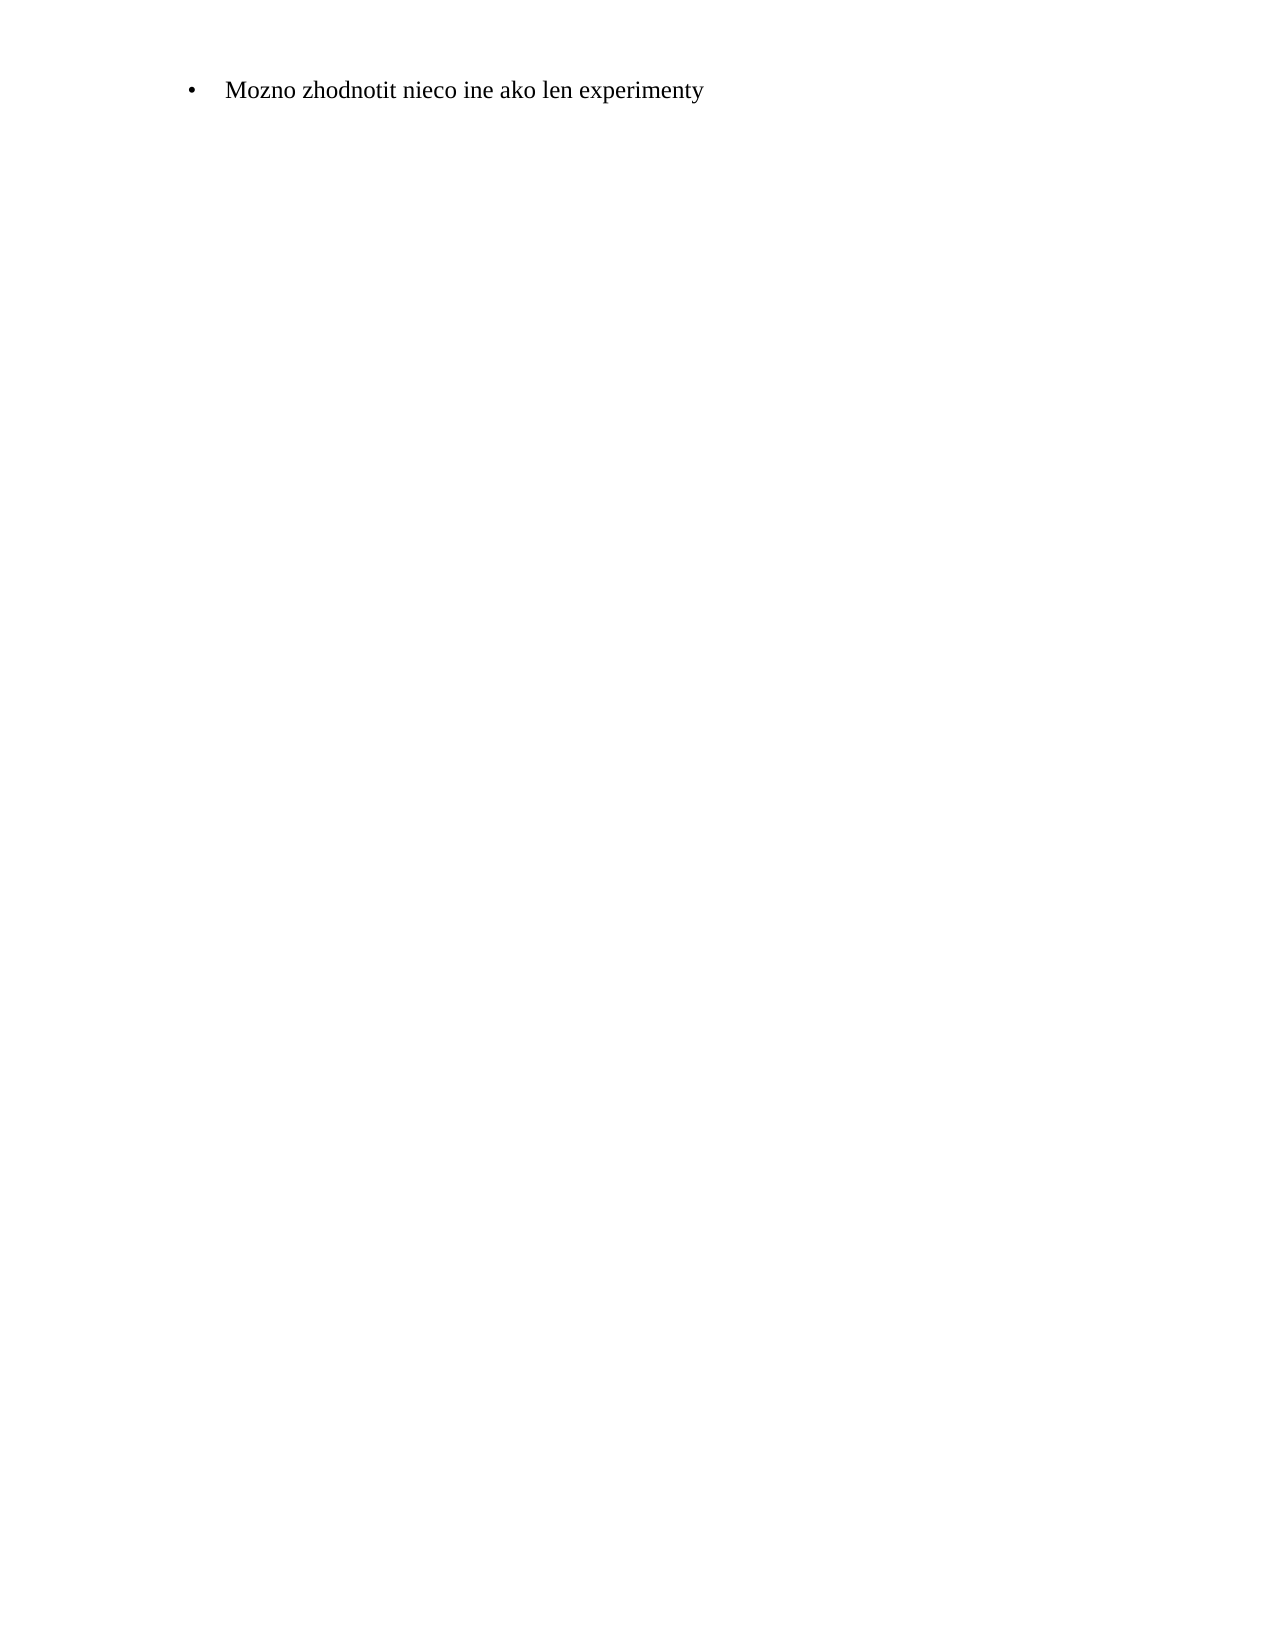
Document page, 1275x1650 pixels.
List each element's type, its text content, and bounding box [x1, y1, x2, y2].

list Mozno zhodnotit nieco ine ako len experimenty [187, 75, 1125, 104]
